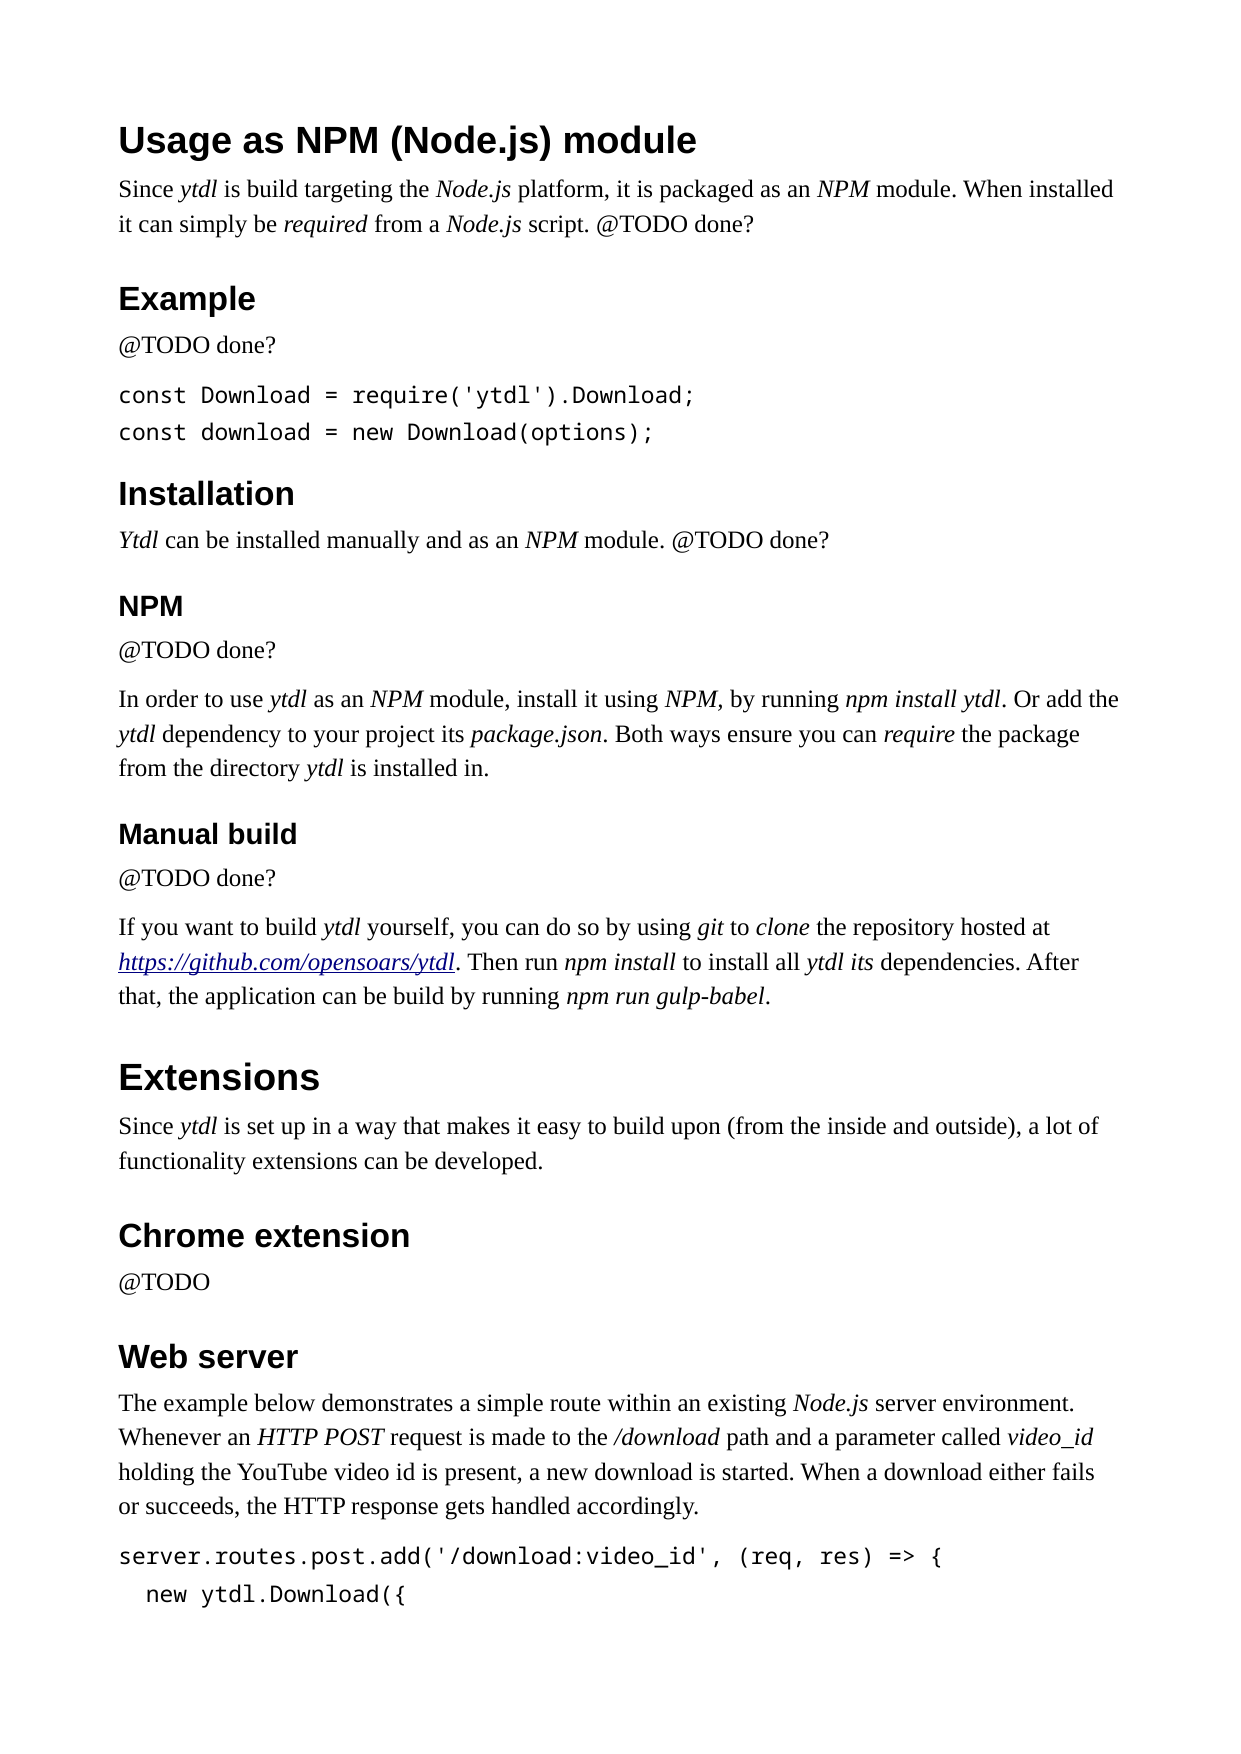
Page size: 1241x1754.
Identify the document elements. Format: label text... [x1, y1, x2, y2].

text @TODO done? [118, 635, 1122, 664]
text const download = new Download(options); [118, 416, 1122, 447]
text Since ytdl is build targeting the Node.js platform, it is packaged as an NPM module. When installed it can simply be required from a Node.js script. @TODO done? [118, 174, 1122, 237]
text Since ytdl is set up in a way that makes it easy to build upon (from the inside and outside), a lot of functionality extensions can be developed. [118, 1111, 1122, 1174]
subtitle Usage as NPM (Node.js) module [118, 118, 1122, 162]
subtitle Extensions [118, 1055, 1122, 1099]
text In order to use ytdl as an NPM module, install it using NPM, by running npm install ytdl. Or add the ytdl dependency to your project its package.json. Both ways ensure you can require the package from the directory ytdl is installed in. [118, 684, 1122, 782]
subtitle Web server [118, 1337, 1122, 1375]
text The example below demonstrates a simple route within an existing Node.js server environment. Whenever an HTTP POST request is made to the /download path and a parameter called video_id holding the YouTube video id is present, a new download is started. When a download either fails or succeeds, the HTTP response gets handled accordingly. [118, 1388, 1122, 1520]
text @TODO done? [118, 863, 1122, 892]
text server.routes.post.add('/download:video_id', (req, res) => { [118, 1540, 1122, 1572]
text Ytdl can be installed manually and as an NPM module. @TODO done? [118, 525, 1122, 554]
text @TODO [118, 1267, 1122, 1296]
text @TODO done? [118, 330, 1122, 358]
subtitle Manual build [118, 817, 1122, 851]
subtitle Chrome extension [118, 1216, 1122, 1254]
text const Download = require('ytdl').Download; [118, 379, 1122, 410]
text new ytdl.Download({ [118, 1577, 1122, 1609]
subtitle Installation [118, 474, 1122, 513]
subtitle NPM [118, 589, 1122, 623]
text If you want to build ytdl yourself, you can do so by using git to clone the repository hosted at https://github.com/opensoars/ytdl. Then run npm install to install all ytdl its dependencies. After that, the application can be build by running npm run gulp-babel. [118, 912, 1122, 1010]
subtitle Example [118, 279, 1122, 317]
